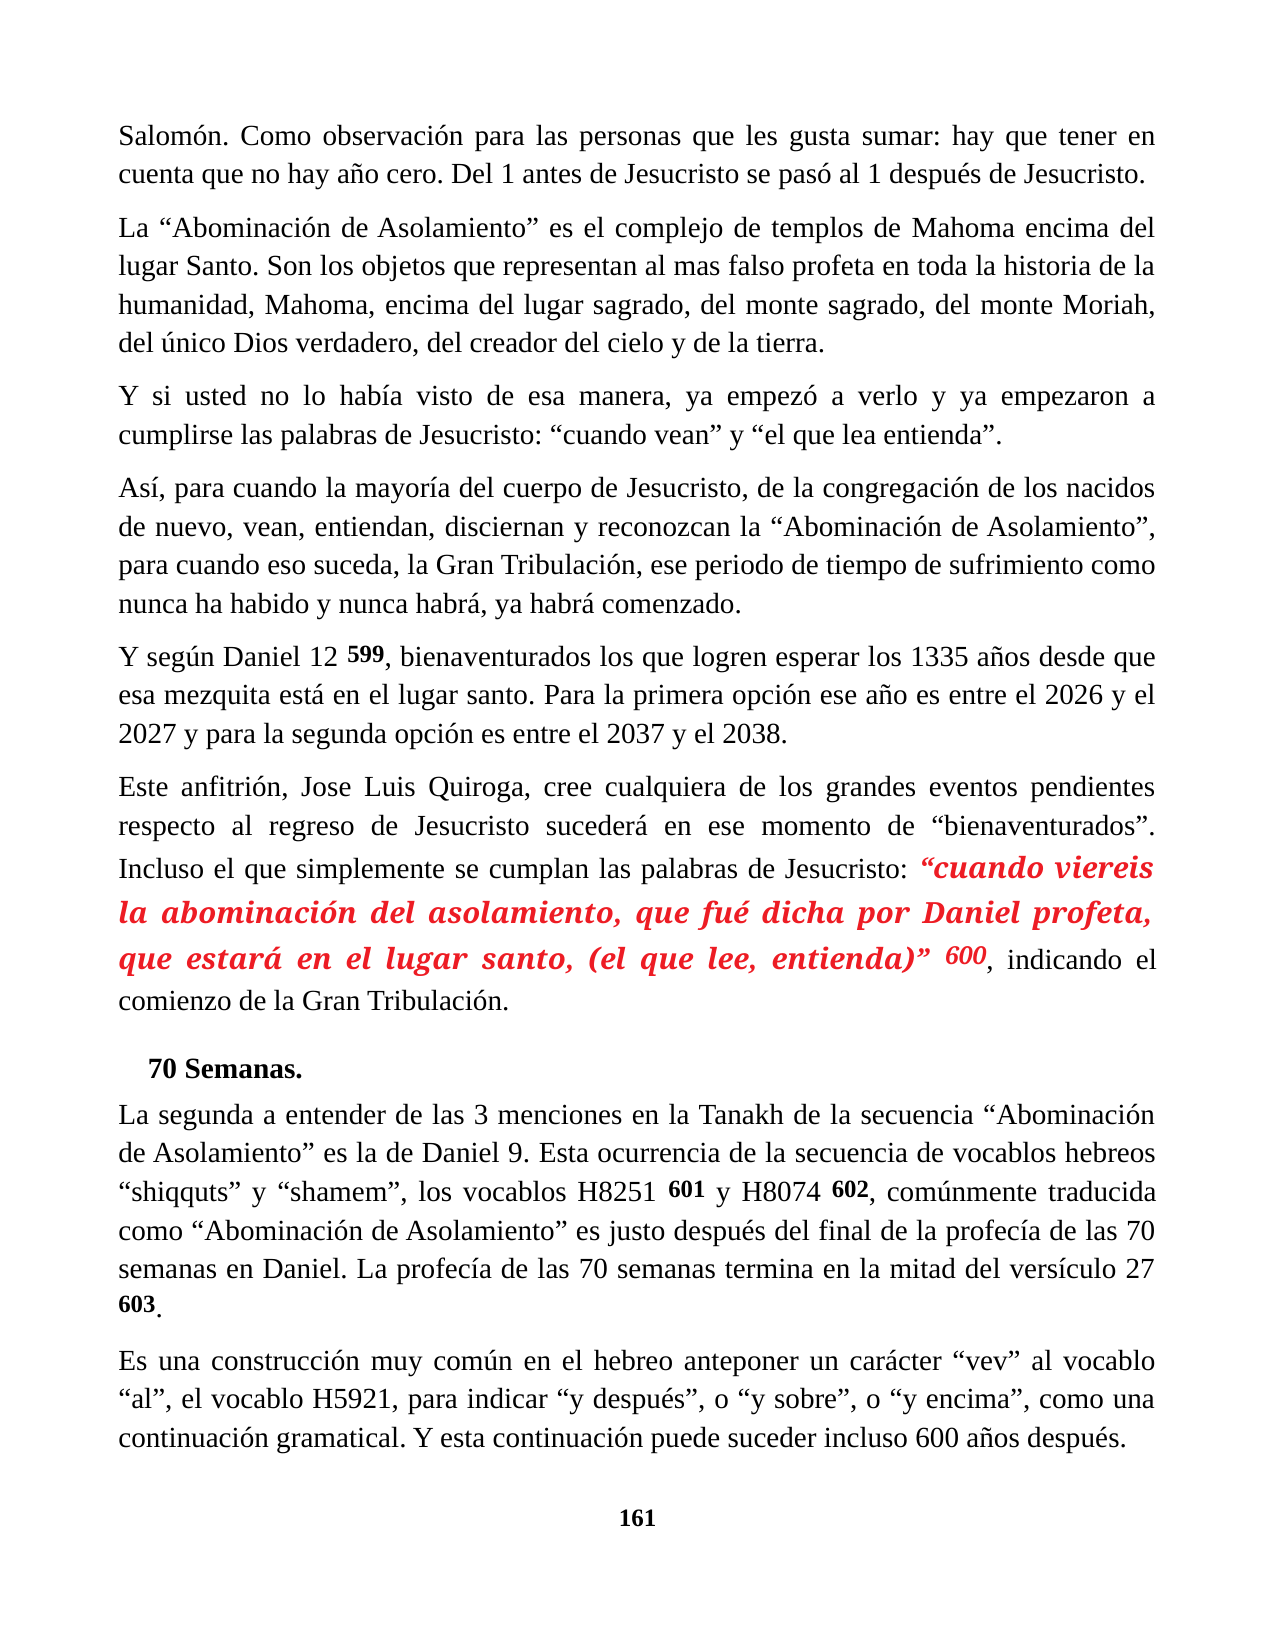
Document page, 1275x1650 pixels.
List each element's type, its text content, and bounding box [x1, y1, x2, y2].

text Así, para cuando la mayoría del cuerpo de Jesucristo, de la congregación de los nacidos de nuevo, vean, entiendan, disciernan y reconozcan la “Abominación de Asolamiento”, para cuando eso suceda, la Gran Tribulación, ese periodo de tiempo de sufrimiento como nunca ha habido y nunca habrá, ya habrá comenzado. [118, 470, 1157, 619]
text Este anfitrión, Jose Luis Quiroga, cree cualquiera de los grandes eventos pendientes respecto al regreso de Jesucristo sucederá en ese momento de “bienaventurados”. Incluso el que simplemente se cumplan las palabras de Jesucristo: “cuando viereis la abominación del asolamiento, que fué dicha por Daniel profeta, que estará en el lugar santo, (el que lee, entienda)” , indicando el comienzo de la Gran Tribulación. [118, 769, 1157, 1017]
text Y si usted no lo había visto de esa manera, ya empezó a verlo y ya empezaron a cumplirse las palabras de Jesucristo: “cuando vean” y “el que lea entienda”. [118, 378, 1157, 451]
text Es una construcción muy común en el hebreo anteponer un carácter “vev” al vocablo “al”, el vocablo H5921, para indicar “y después”, o “y sobre”, o “y encima”, como una continuación gramatical. Y esta continuación puede suceder incluso 600 años después. [118, 1343, 1157, 1453]
text La “Abominación de Asolamiento” es el complejo de templos de Mahoma encima del lugar Santo. Son los objetos que representan al mas falso profeta en toda la historia de la humanidad, Mahoma, encima del lugar sagrado, del monte sagrado, del monte Moriah, del único Dios verdadero, del creador del cielo y de la tierra. [118, 210, 1157, 359]
text Salomón. Como observación para las personas que les gusta sumar: hay que tener en cuenta que no hay año cero. Del 1 antes de Jesucristo se pasó al 1 después de Jesucristo. [118, 118, 1157, 190]
subtitle 70 Semanas. [148, 1051, 1157, 1084]
text Y según Daniel 12 , bienaventurados los que logren esperar los 1335 años desde que esa mezquita está en el lugar santo. Para la primera opción ese año es entre el 2026 y el 2027 y para la segunda opción es entre el 2037 y el 2038. [118, 639, 1157, 749]
text La segunda a entender de las 3 menciones en la Tanakh de la secuencia “Abominación de Asolamiento” es la de Daniel 9. Esta ocurrencia de la secuencia de vocablos hebreos “shiqquts” y “shamem”, los vocablos H8251 y H8074 , comúnmente traducida como “Abominación de Asolamiento” es justo después del final de la profecía de las 70 semanas en Daniel. La profecía de las 70 semanas termina en la mitad del versículo 27 . [118, 1097, 1157, 1323]
